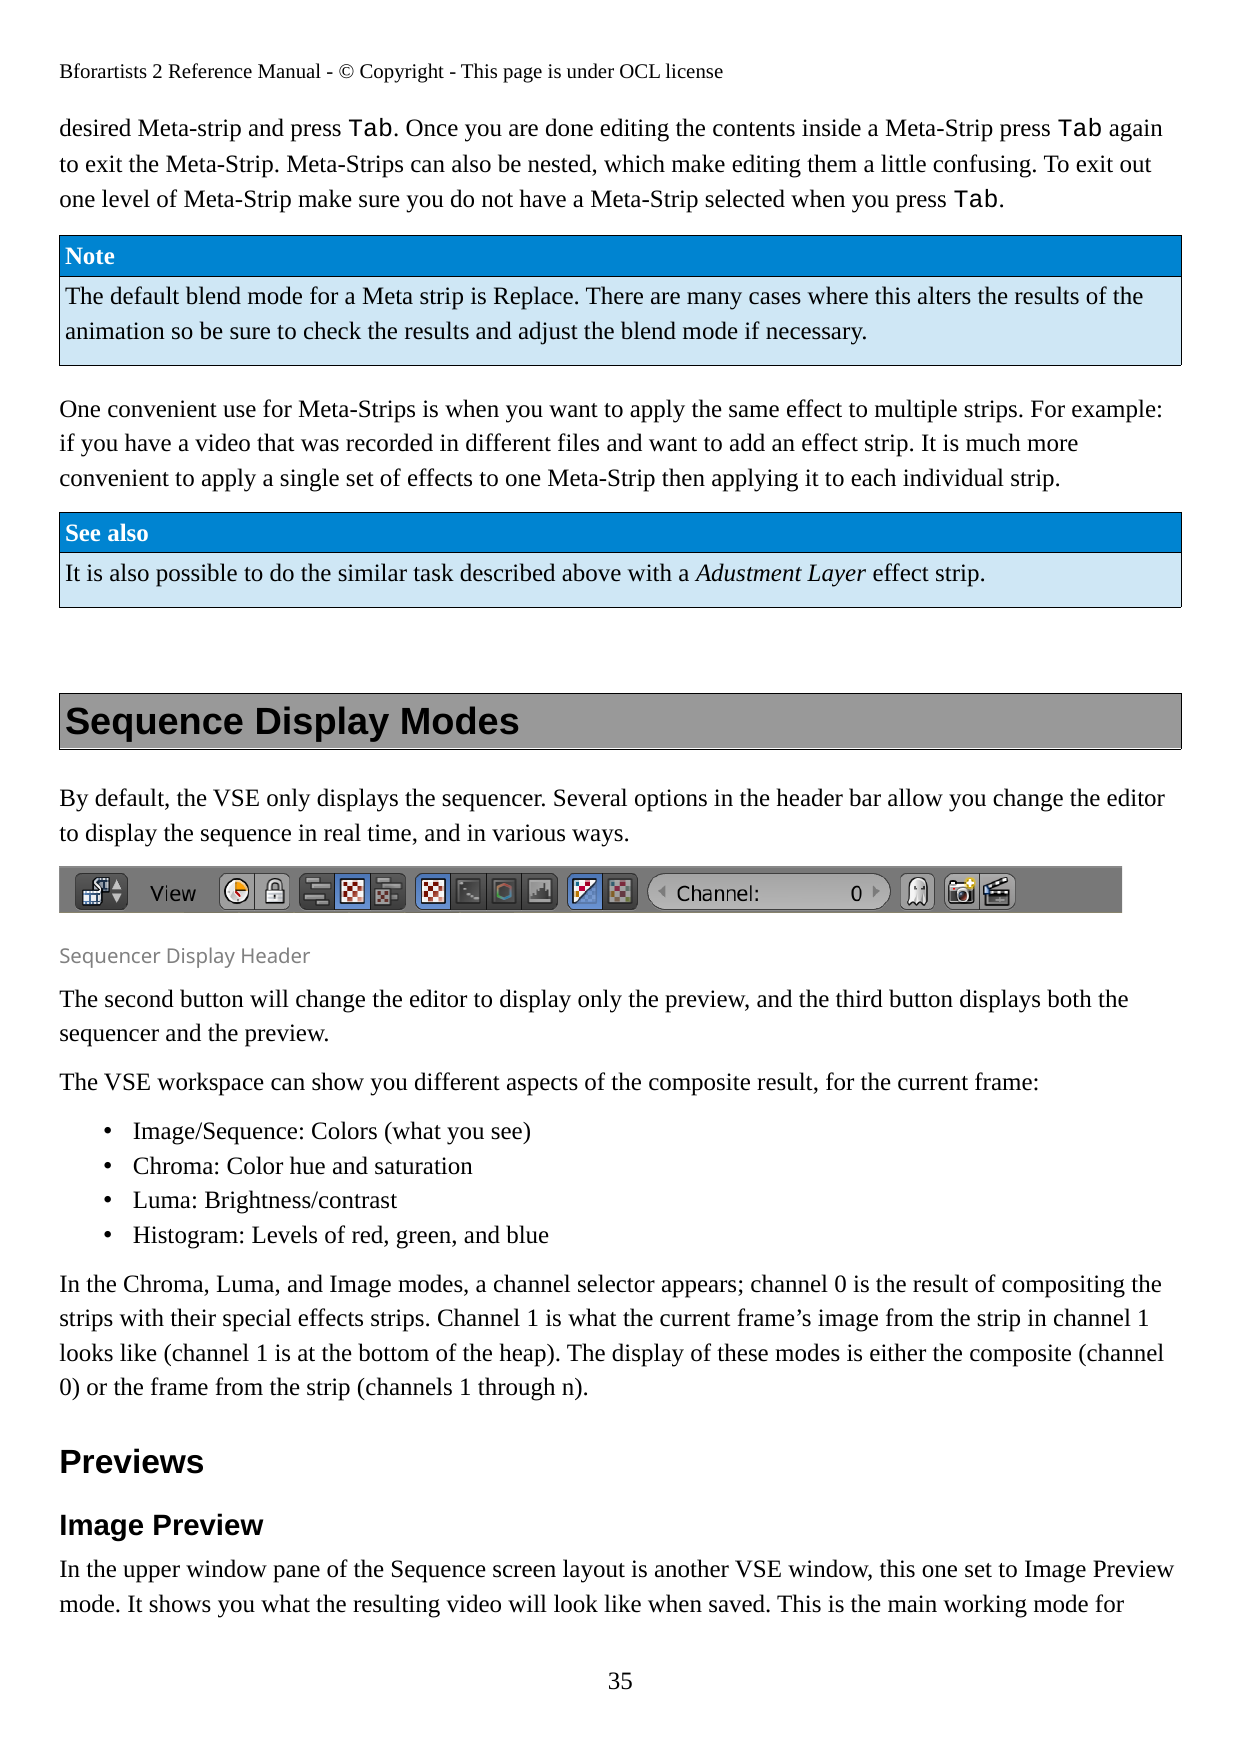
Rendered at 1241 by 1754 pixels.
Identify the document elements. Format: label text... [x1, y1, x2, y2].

list Image/Sequence: Colors (what you see) [103, 1116, 1181, 1145]
table_cell The default blend mode for a Meta strip is Replace. There are many cases where this alters the results of the animation so be sure to check the results and adjust the blend mode if necessary. [60, 277, 1181, 365]
table_header See also [60, 513, 1181, 552]
text In the upper window pane of the Sequence screen layout is another VSE window, this one set to Image Preview mode. It shows you what the resulting video will look like when saved. This is the main working mode for [59, 1554, 1181, 1617]
list Histogram: Levels of red, green, and blue [103, 1220, 1181, 1248]
text The second button will change the editor to display only the preview, and the third button displays both the sequencer and the preview. [59, 984, 1181, 1047]
list Chroma: Color hue and saturation [103, 1151, 1181, 1179]
text desired Meta-strip and press Tab. Once you are done editing the contents inside a Meta-Strip press Tab again to exit the Meta-Strip. Meta-Strips can also be nested, which make editing them a little confusing. To exit out one level of Meta-Strip make sure you do not have a Meta-Strip selected when you press Tab. [59, 113, 1181, 214]
table_header Sequence Display Modes [60, 694, 1181, 748]
text In the Chroma, Luma, and Image modes, a channel selector appears; channel 0 is the result of compositing the strips with their special effects strips. Channel 1 is what the current frame’s image from the strip in channel 1 looks like (channel 1 is at the bottom of the heap). The display of these modes is either the composite (channel 0) or the frame from the strip (channels 1 through n). [59, 1269, 1181, 1401]
subtitle Image Preview [59, 1508, 1181, 1542]
subtitle Previews [59, 1442, 1181, 1481]
table_header Note [60, 236, 1181, 276]
text By default, the VSE only displays the sequencer. Several options in the header bar allow you change the editor to display the sequence in real time, and in various ways. [59, 783, 1181, 846]
text One convenient use for Meta-Strips is when you want to apply the same effect to multiple strips. For example: if you have a video that was recorded in different files and want to add an effect strip. It is much more convenient to apply a single set of effects to one Meta-Strip then applying it to each individual strip. [59, 394, 1181, 491]
list Luma: Brightness/contrast [103, 1185, 1181, 1214]
table_cell It is also possible to do the similar task described above with a Adustment Layer effect strip. [60, 553, 1181, 607]
text Sequencer Display Header [59, 938, 1181, 969]
text The VSE workspace can show you different aspects of the composite result, for the current frame: [59, 1067, 1181, 1096]
picture [59, 866, 1123, 913]
